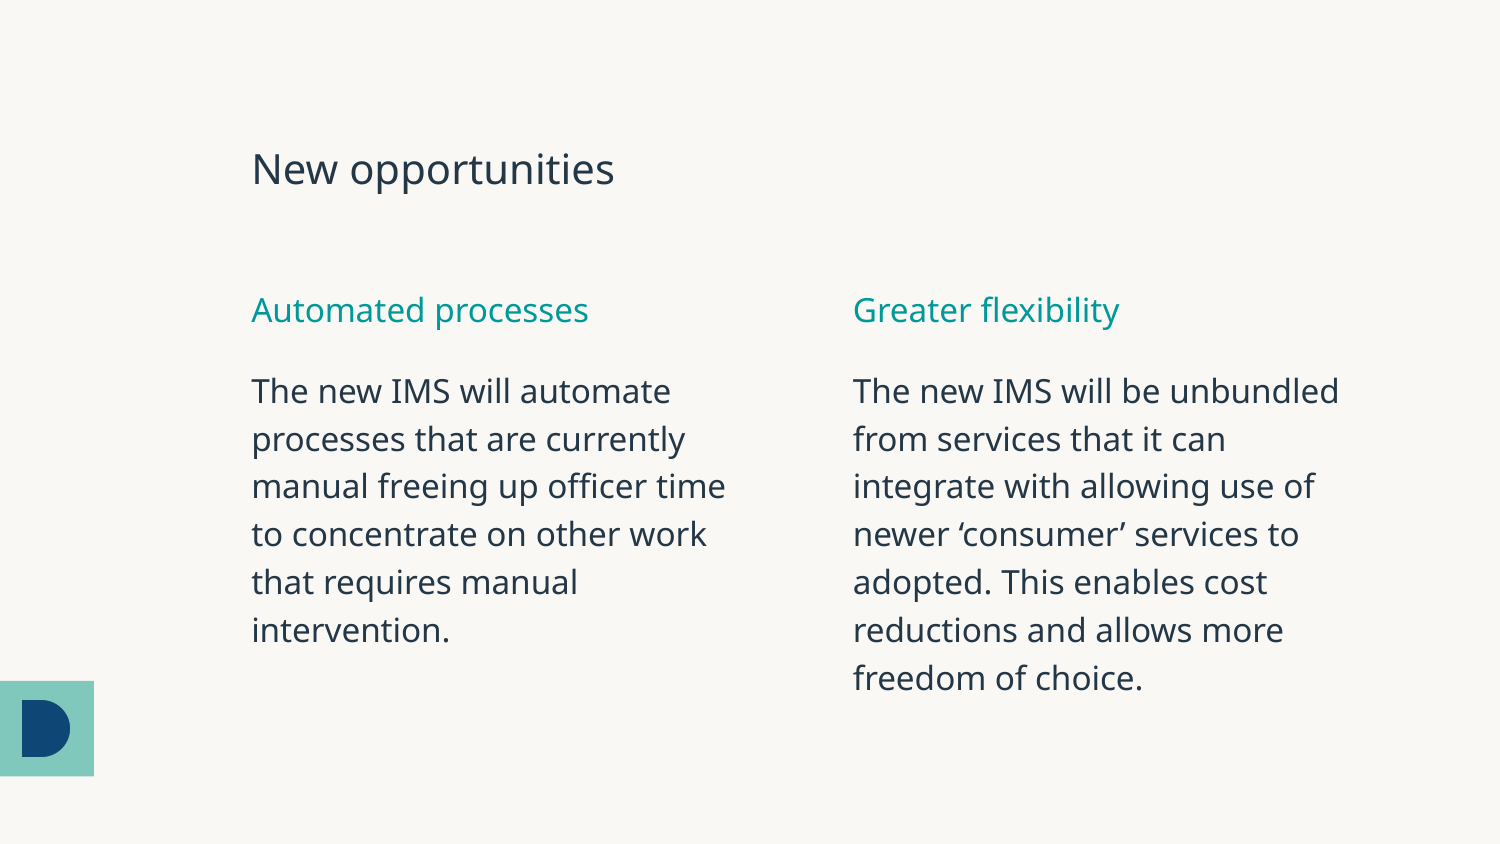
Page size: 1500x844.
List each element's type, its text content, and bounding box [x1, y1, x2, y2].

list Automated processes The new IMS will automate processes that are currently manual freeing up officer time to concentrate on other work that requires manual intervention. [236, 265, 765, 680]
picture [22, 700, 70, 757]
title New opportunities [236, 118, 1329, 220]
list Greater flexibility The new IMS will be unbundled from services that it can integrate with allowing use of newer ‘consumer’ services to adopted. This enables cost reductions and allows more freedom of choice. [837, 265, 1367, 680]
